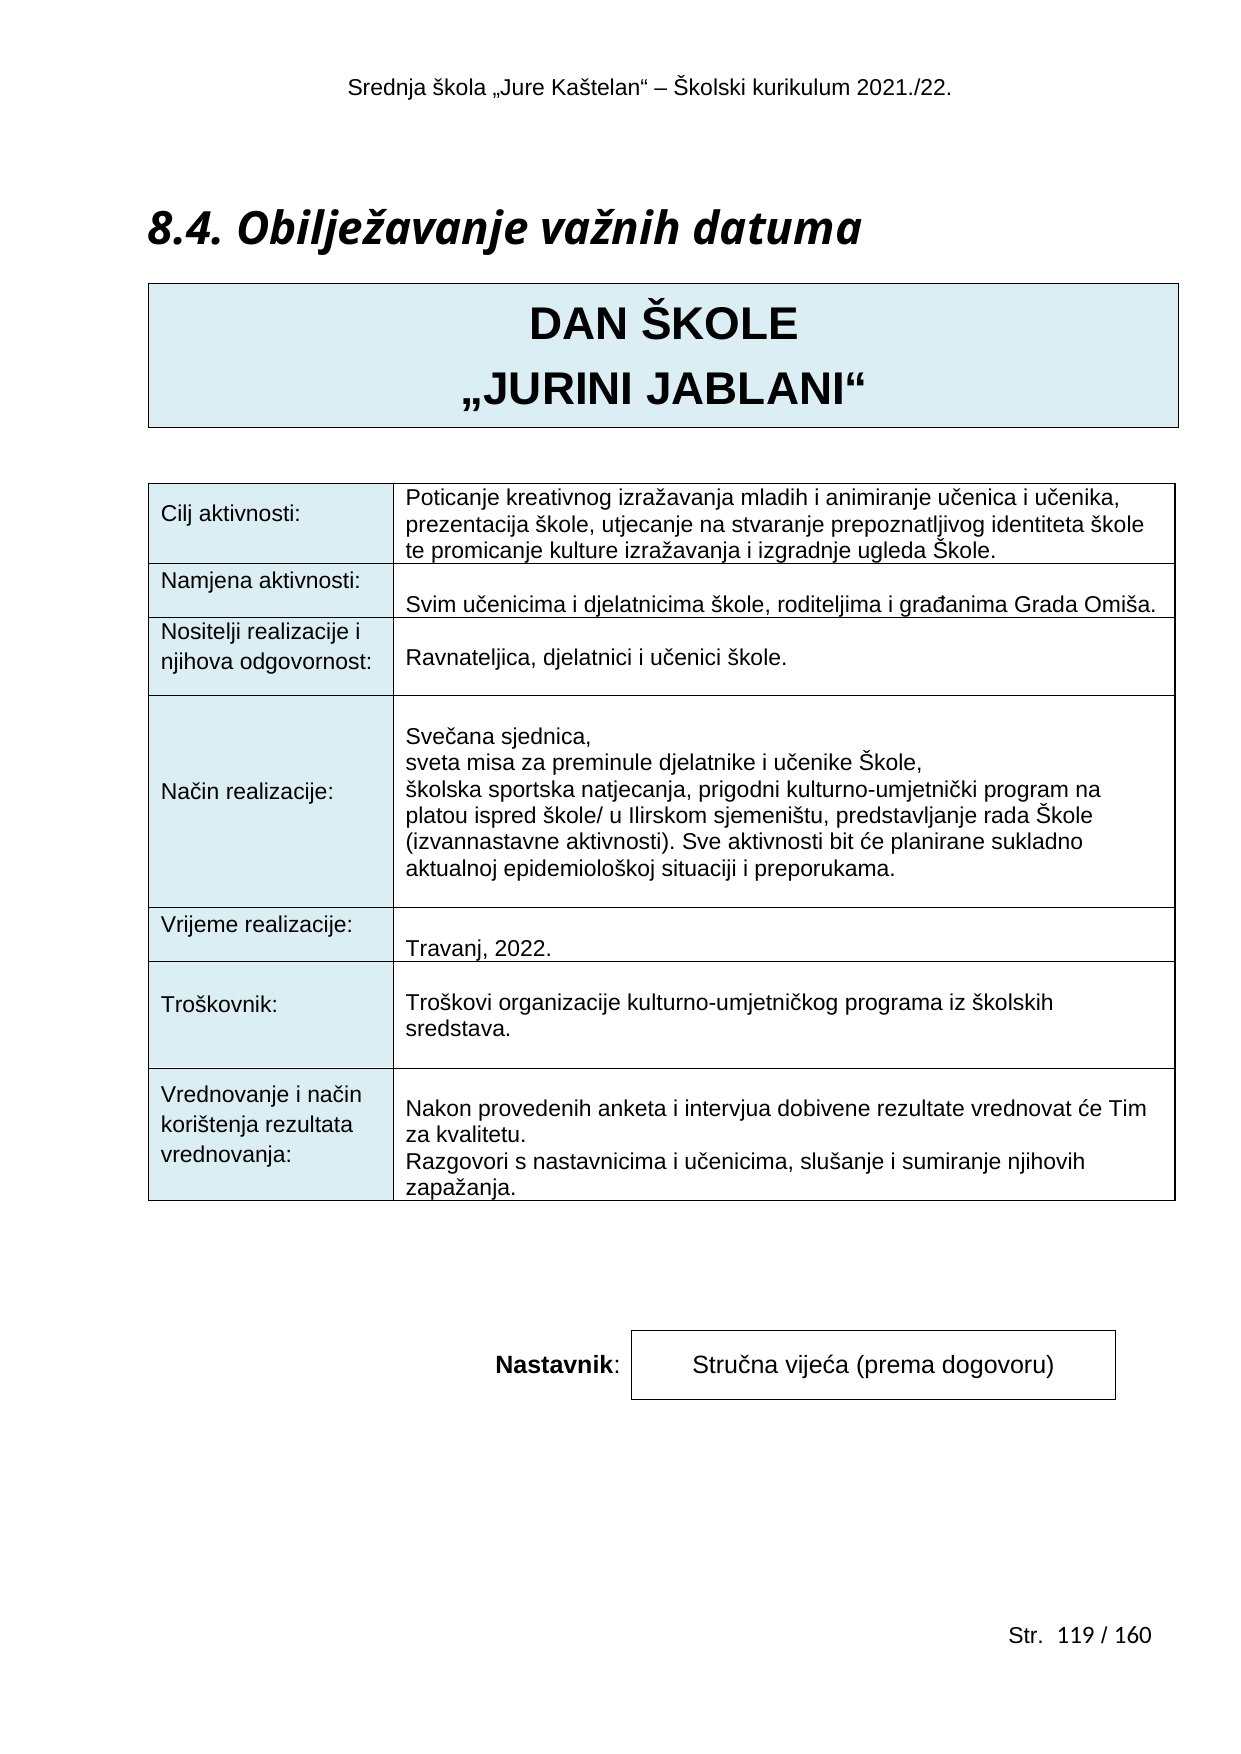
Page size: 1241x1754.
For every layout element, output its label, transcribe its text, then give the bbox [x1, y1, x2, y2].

table_cell Troškovnik: [149, 962, 393, 1067]
table_cell Svim učenicima i djelatnicima škole, roditeljima i građanima Grada Omiša. [394, 564, 1174, 617]
table_cell Namjena aktivnosti: [149, 564, 393, 617]
table_cell Svečana sjednica, sveta misa za preminule djelatnike i učenike Škole, školska sportska natjecanja, prigodni kulturno-umjetnički program na platou ispred škole/ u Ilirskom sjemeništu, predstavljanje rada Škole (izvannastavne aktivnosti). Sve aktivnosti bit će planirane sukladno aktualnoj epidemiološkoj situaciji i preporukama. [394, 696, 1174, 907]
table_cell Vrijeme realizacije: [149, 908, 393, 961]
table_cell Vrednovanje i način korištenja rezultata vrednovanja: [149, 1069, 393, 1200]
table_cell Nakon provedenih anketa i intervjua dobivene rezultate vrednovat će Tim za kvalitetu. Razgovori s nastavnicima i učenicima, slušanje i sumiranje njihovih zapažanja. [394, 1069, 1174, 1200]
subtitle 8.4. Obilježavanje važnih datuma [148, 195, 1152, 258]
table_header Cilj aktivnosti: [149, 484, 393, 563]
table_cell Travanj, 2022. [394, 908, 1174, 961]
table_cell Ravnateljica, djelatnici i učenici škole. [394, 618, 1174, 695]
table_header Nastavnik: [148, 1330, 631, 1399]
table_header Poticanje kreativnog izražavanja mladih i animiranje učenica i učenika, prezentacija škole, utjecanje na stvaranje prepoznatljivog identiteta škole te promicanje kulture izražavanja i izgradnje ugleda Škole. [394, 484, 1174, 563]
table_header DAN ŠKOLE „JURINI JABLANI“ [149, 284, 1178, 427]
table_header Stručna vijeća (prema dogovoru) [632, 1331, 1115, 1399]
table_cell Nositelji realizacije i njihova odgovornost: [149, 618, 393, 695]
table_cell Način realizacije: [149, 696, 393, 907]
table_cell Troškovi organizacije kulturno-umjetničkog programa iz školskih sredstava. [394, 962, 1174, 1067]
